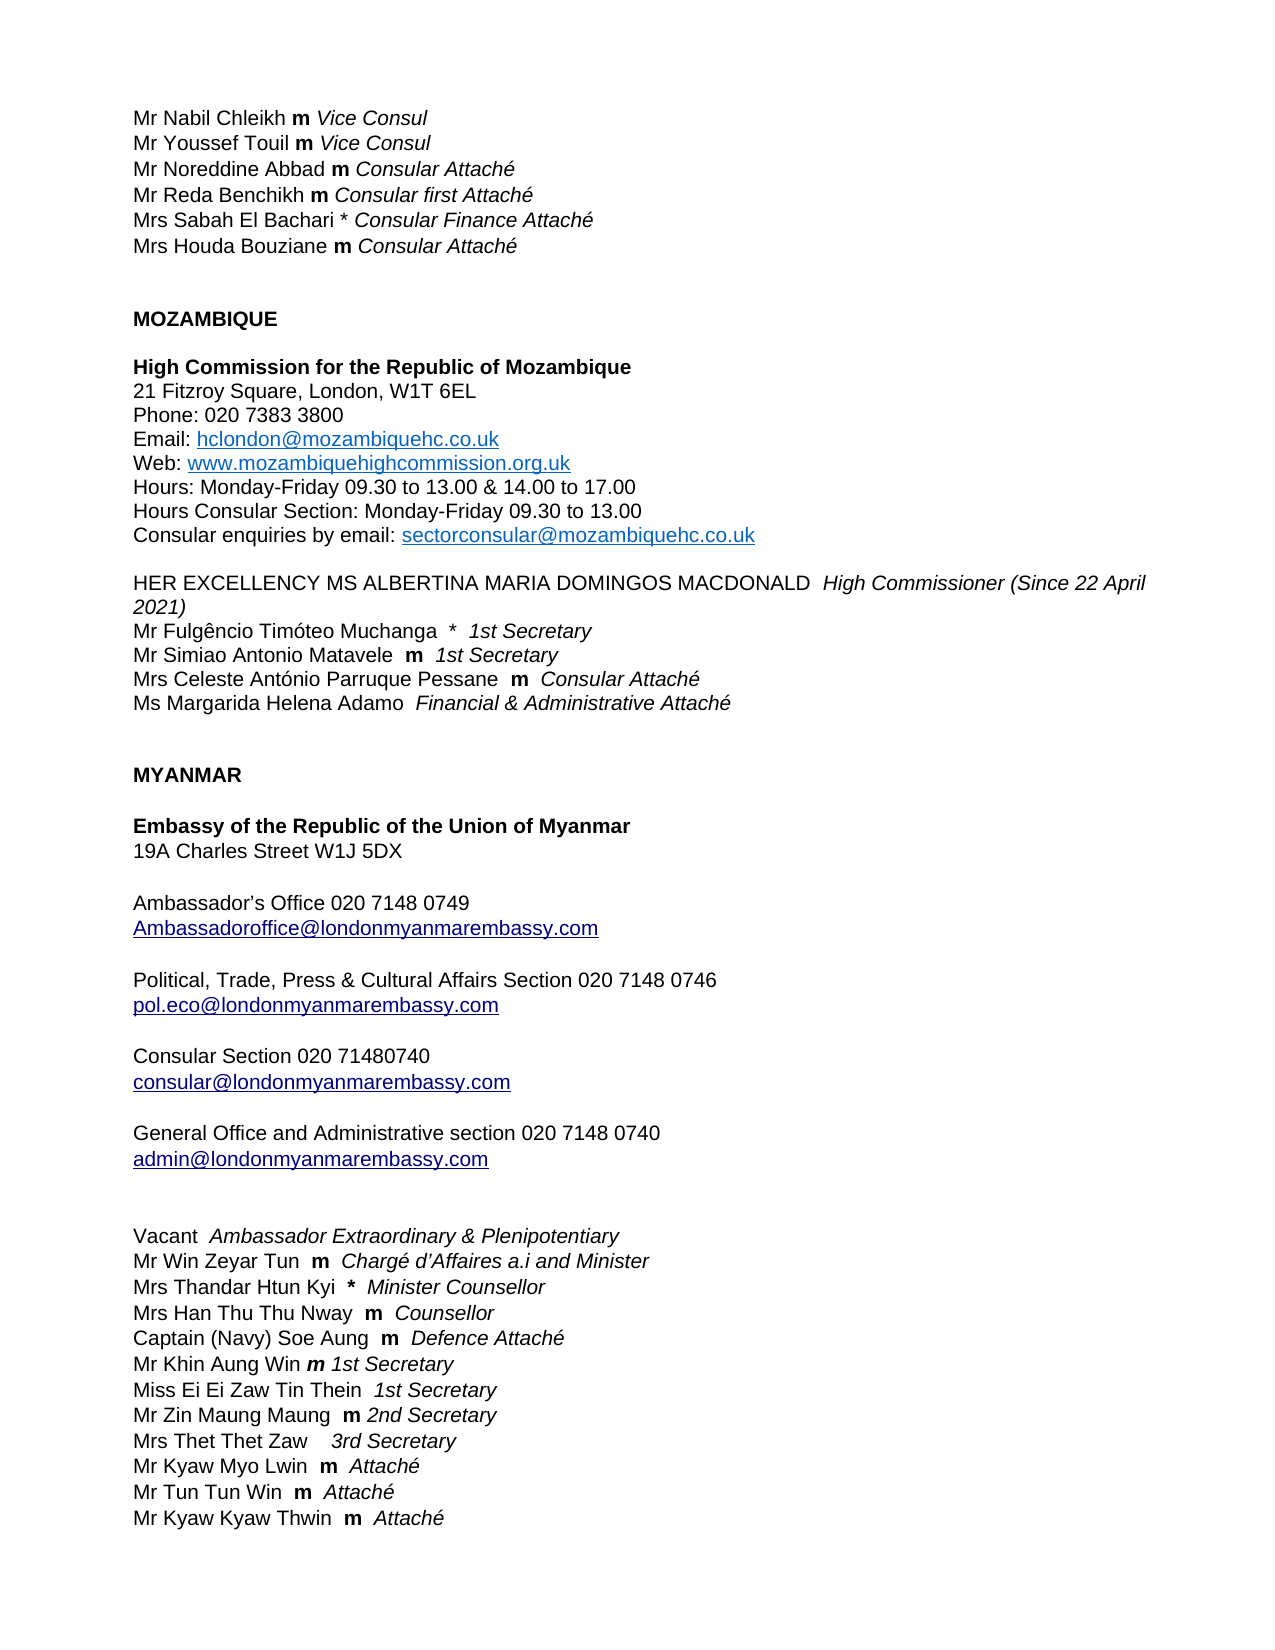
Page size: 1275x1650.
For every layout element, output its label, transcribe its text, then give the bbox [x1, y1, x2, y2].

text pol.eco@londonmyanmarembassy.com [133, 993, 1181, 1017]
text Mrs Celeste António Parruque Pessane m Consular Attaché [133, 667, 1181, 691]
text Mr Simiao Antonio Matavele m 1st Secretary [133, 643, 1181, 667]
text Ambassador’s Office 020 7148 0749 [133, 891, 1181, 914]
text Ms Margarida Helena Adamo Financial & Administrative Attaché [133, 691, 1181, 714]
text Hours: Monday-Friday 09.30 to 13.00 & 14.00 to 17.00 [133, 475, 1181, 499]
text Ambassadoroffice@londonmyanmarembassy.com [133, 916, 1181, 940]
text 19A Charles Street W1J 5DX [133, 839, 1181, 863]
text Mr Tun Tun Win m Attaché [133, 1480, 1181, 1504]
text consular@londonmyanmarembassy.com [133, 1070, 1181, 1094]
text General Office and Administrative section 020 7148 0740 [133, 1121, 1181, 1145]
text Mrs Thet Thet Zaw 3rd Secretary [133, 1429, 1181, 1453]
text Embassy of the Republic of the Union of Myanmar [133, 814, 1181, 838]
text Mr Nabil Chleikh m Vice Consul [133, 106, 1181, 129]
text admin@londonmyanmarembassy.com [133, 1147, 1181, 1171]
text Web: www.mozambiquehighcommission.org.uk [133, 451, 1181, 475]
text Mrs Han Thu Thu Nway m Counsellor [133, 1301, 1181, 1324]
text Consular Section 020 71480740 [133, 1044, 1181, 1068]
text Mr Kyaw Myo Lwin m Attaché [133, 1454, 1181, 1478]
text Mrs Sabah El Bachari * Consular Finance Attaché [133, 208, 1181, 232]
text Miss Ei Ei Zaw Tin Thein 1st Secretary [133, 1377, 1181, 1401]
text Mr Kyaw Kyaw Thwin m Attaché [133, 1506, 1181, 1529]
text Hours Consular Section: Monday-Friday 09.30 to 13.00 [133, 499, 1181, 523]
text Mrs Thandar Htun Kyi * Minister Counsellor [133, 1275, 1181, 1299]
text Captain (Navy) Soe Aung m Defence Attaché [133, 1326, 1181, 1350]
text Mr Youssef Touil m Vice Consul [133, 131, 1181, 155]
text High Commission for the Republic of Mozambique [133, 355, 1181, 379]
text HER EXCELLENCY MS ALBERTINA MARIA DOMINGOS MACDONALD High Commissioner (Since 22 April 2021) [133, 571, 1181, 619]
text 21 Fitzroy Square, London, W1T 6EL [133, 379, 1181, 403]
text Mr Fulgêncio Timóteo Muchanga * 1st Secretary [133, 619, 1181, 643]
text Political, Trade, Press & Cultural Affairs Section 020 7148 0746 [133, 967, 1181, 991]
text Mr Win Zeyar Tun m Chargé d’Affaires a.i and Minister [133, 1249, 1181, 1273]
text MYANMAR [133, 762, 1181, 786]
text Vacant Ambassador Extraordinary & Plenipotentiary [133, 1224, 1181, 1248]
text Email: hclondon@mozambiquehc.co.uk [133, 427, 1181, 451]
text Phone: 020 7383 3800 [133, 403, 1181, 427]
text MOZAMBIQUE [133, 307, 1181, 331]
text Mrs Houda Bouziane m Consular Attaché [133, 234, 1181, 258]
text Consular enquiries by email: sectorconsular@mozambiquehc.co.uk [133, 523, 1181, 547]
text Mr Zin Maung Maung m 2nd Secretary [133, 1403, 1181, 1427]
text Mr Khin Aung Win m 1st Secretary [133, 1352, 1181, 1376]
text Mr Noreddine Abbad m Consular Attaché [133, 157, 1181, 181]
text Mr Reda Benchikh m Consular first Attaché [133, 182, 1181, 206]
